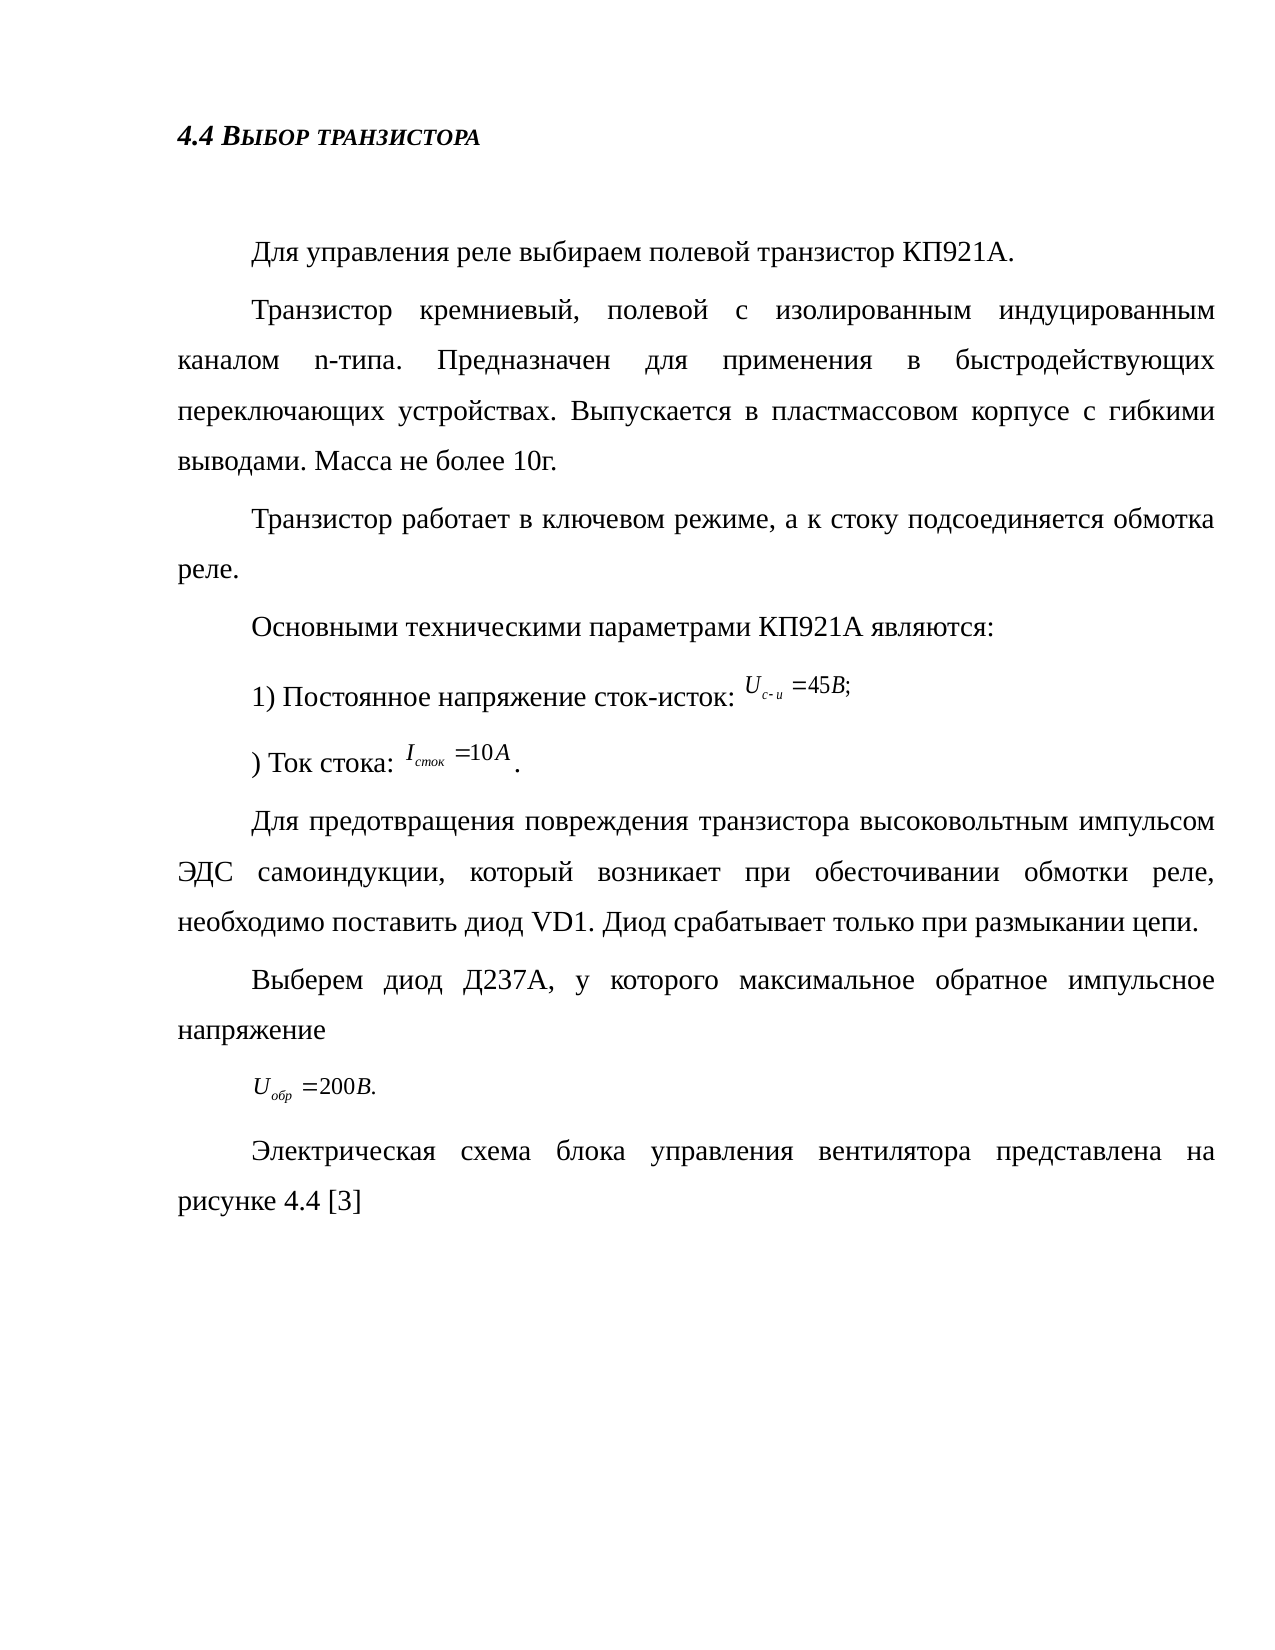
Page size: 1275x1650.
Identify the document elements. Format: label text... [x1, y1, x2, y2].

text Транзистор кремниевый, полевой с изолированным индуцированным каналом n-типа. Предназначен для применения в быстродействующих переключающих устройствах. Выпускается в пластмассовом корпусе с гибкими выводами. Масса не более 10г. [177, 292, 1216, 477]
text Для управления реле выбираем полевой транзистор КП921А. [177, 234, 1216, 268]
text Транзистор работает в ключевом режиме, а к стоку подсоединяется обмотка реле. [177, 501, 1216, 585]
text Выберем диод Д237А, у которого максимальное обратное импульсное напряжение [177, 962, 1216, 1046]
text Электрическая схема блока управления вентилятора представлена на рисунке 4.4 [3] [177, 1133, 1216, 1217]
text 1) Постоянное напряжение сток-исток: [177, 667, 1216, 712]
text Для предотвращения повреждения транзистора высоковольтным импульсом ЭДС самоиндукции, который возникает при обесточивании обмотки реле, необходимо поставить диод VD1. Диод срабатывает только при размыкании цепи. [177, 803, 1216, 937]
text Основными техническими параметрами КП921А являются: [177, 609, 1216, 643]
text ) Ток стока: . [177, 737, 1216, 779]
subtitle 4.4 Выбор транзистора [177, 118, 1216, 152]
